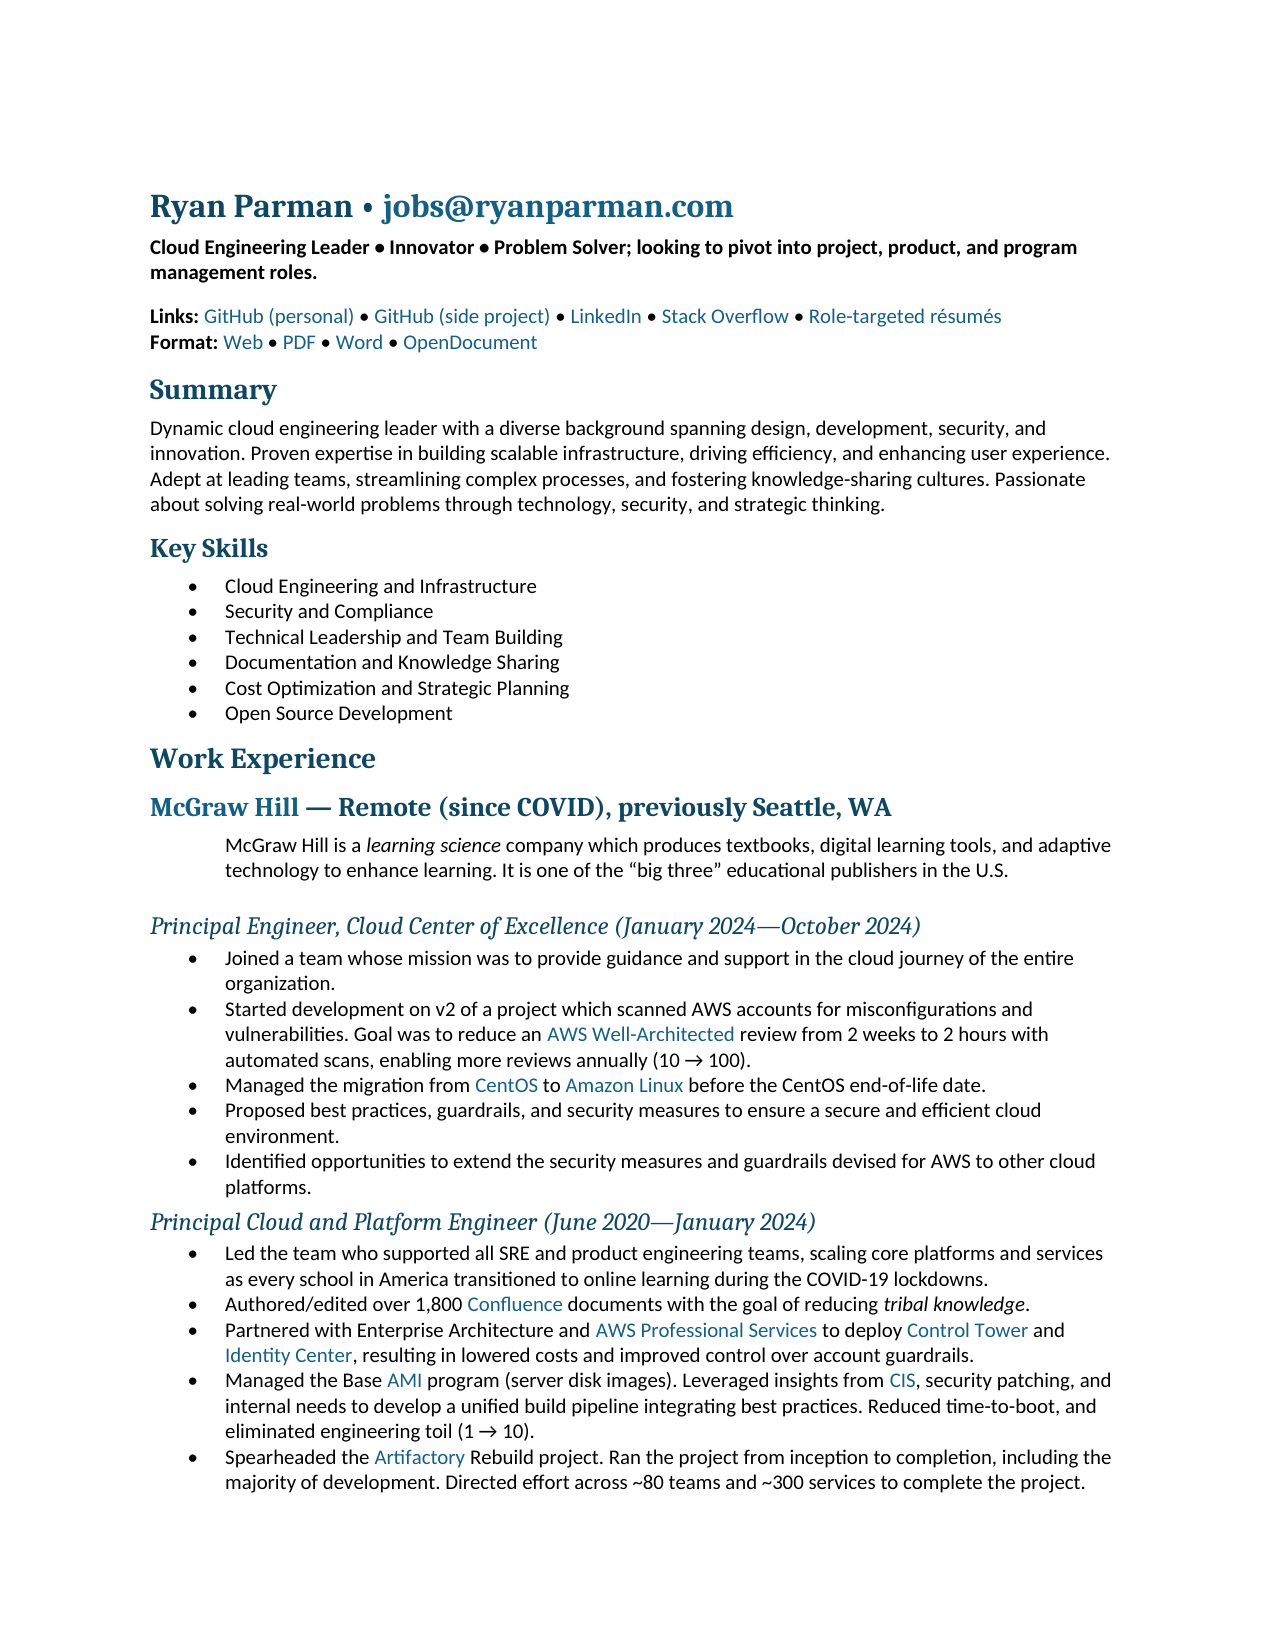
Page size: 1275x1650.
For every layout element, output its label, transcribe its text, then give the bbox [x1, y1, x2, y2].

list Proposed best practices, guardrails, and security measures to ensure a secure and efficient cloud environment. [187, 1098, 1125, 1148]
list Cost Optimization and Strategic Planning [187, 675, 1125, 700]
list Identified opportunities to extend the security measures and guardrails devised for AWS to other cloud platforms. [187, 1148, 1125, 1199]
list Open Source Development [187, 700, 1125, 726]
list Managed the migration from CentOS to Amazon Linux before the CentOS end-of-life date. [187, 1072, 1125, 1098]
list Started development on v2 of a project which scanned AWS accounts for misconfigurations and vulnerabilities. Goal was to reduce an AWS Well-Architected review from 2 weeks to 2 hours with automated scans, enabling more reviews annually (10 → 100). [187, 996, 1125, 1072]
list Joined a team whose mission was to provide guidance and support in the cloud journey of the entire organization. [187, 945, 1125, 996]
subtitle Principal Engineer, Cloud Center of Excellence (January 2024—October 2024) [150, 912, 1125, 941]
text Cloud Engineering Leader • Innovator • Problem Solver; looking to pivot into project, product, and program management roles. [150, 234, 1125, 285]
list Authored/edited over 1,800 Confluence documents with the goal of reducing tribal knowledge. [187, 1291, 1125, 1317]
list Security and Compliance [187, 598, 1125, 624]
subtitle Ryan Parman • jobs@ryanparman.com [150, 187, 1125, 226]
subtitle Key Skills [150, 533, 1125, 565]
list Managed the Base AMI program (server disk images). Leveraged insights from CIS, security patching, and internal needs to develop a unified build pipeline integrating best practices. Reduced time-to-boot, and eliminated engineering toil (1 → 10). [187, 1368, 1125, 1444]
list Technical Leadership and Team Building [187, 624, 1125, 649]
subtitle Summary [150, 373, 1125, 407]
text Links: GitHub (personal) • GitHub (side project) • LinkedIn • Stack Overflow • Role-targeted résumés Format: Web • PDF • Word • OpenDocument [150, 304, 1125, 354]
text Dynamic cloud engineering leader with a diverse background spanning design, development, security, and innovation. Proven expertise in building scalable infrastructure, driving efficiency, and enhancing user experience. Adept at leading teams, streamlining complex processes, and fostering knowledge-sharing cultures. Passionate about solving real-world problems through technology, security, and strategic thinking. [150, 415, 1125, 517]
list Spearheaded the Artifactory Rebuild project. Ran the project from inception to completion, including the majority of development. Directed effort across ~80 teams and ~300 services to complete the project. [187, 1444, 1125, 1495]
list Documentation and Knowledge Sharing [187, 649, 1125, 675]
text McGraw Hill is a learning science company which produces textbooks, digital learning tools, and adaptive technology to enhance learning. It is one of the “big three” educational publishers in the U.S. [225, 832, 1125, 883]
list Cloud Engineering and Infrastructure [187, 573, 1125, 598]
subtitle Work Experience [150, 742, 1125, 776]
list Led the team who supported all SRE and product engineering teams, scaling core platforms and services as every school in America transitioned to online learning during the COVID-19 lockdowns. [187, 1241, 1125, 1291]
list Partnered with Enterprise Architecture and AWS Professional Services to deploy Control Tower and Identity Center, resulting in lowered costs and improved control over account guardrails. [187, 1317, 1125, 1368]
subtitle Principal Cloud and Platform Engineer (June 2020—January 2024) [150, 1208, 1125, 1236]
subtitle McGraw Hill — Remote (since COVID), previously Seattle, WA [150, 792, 1125, 823]
